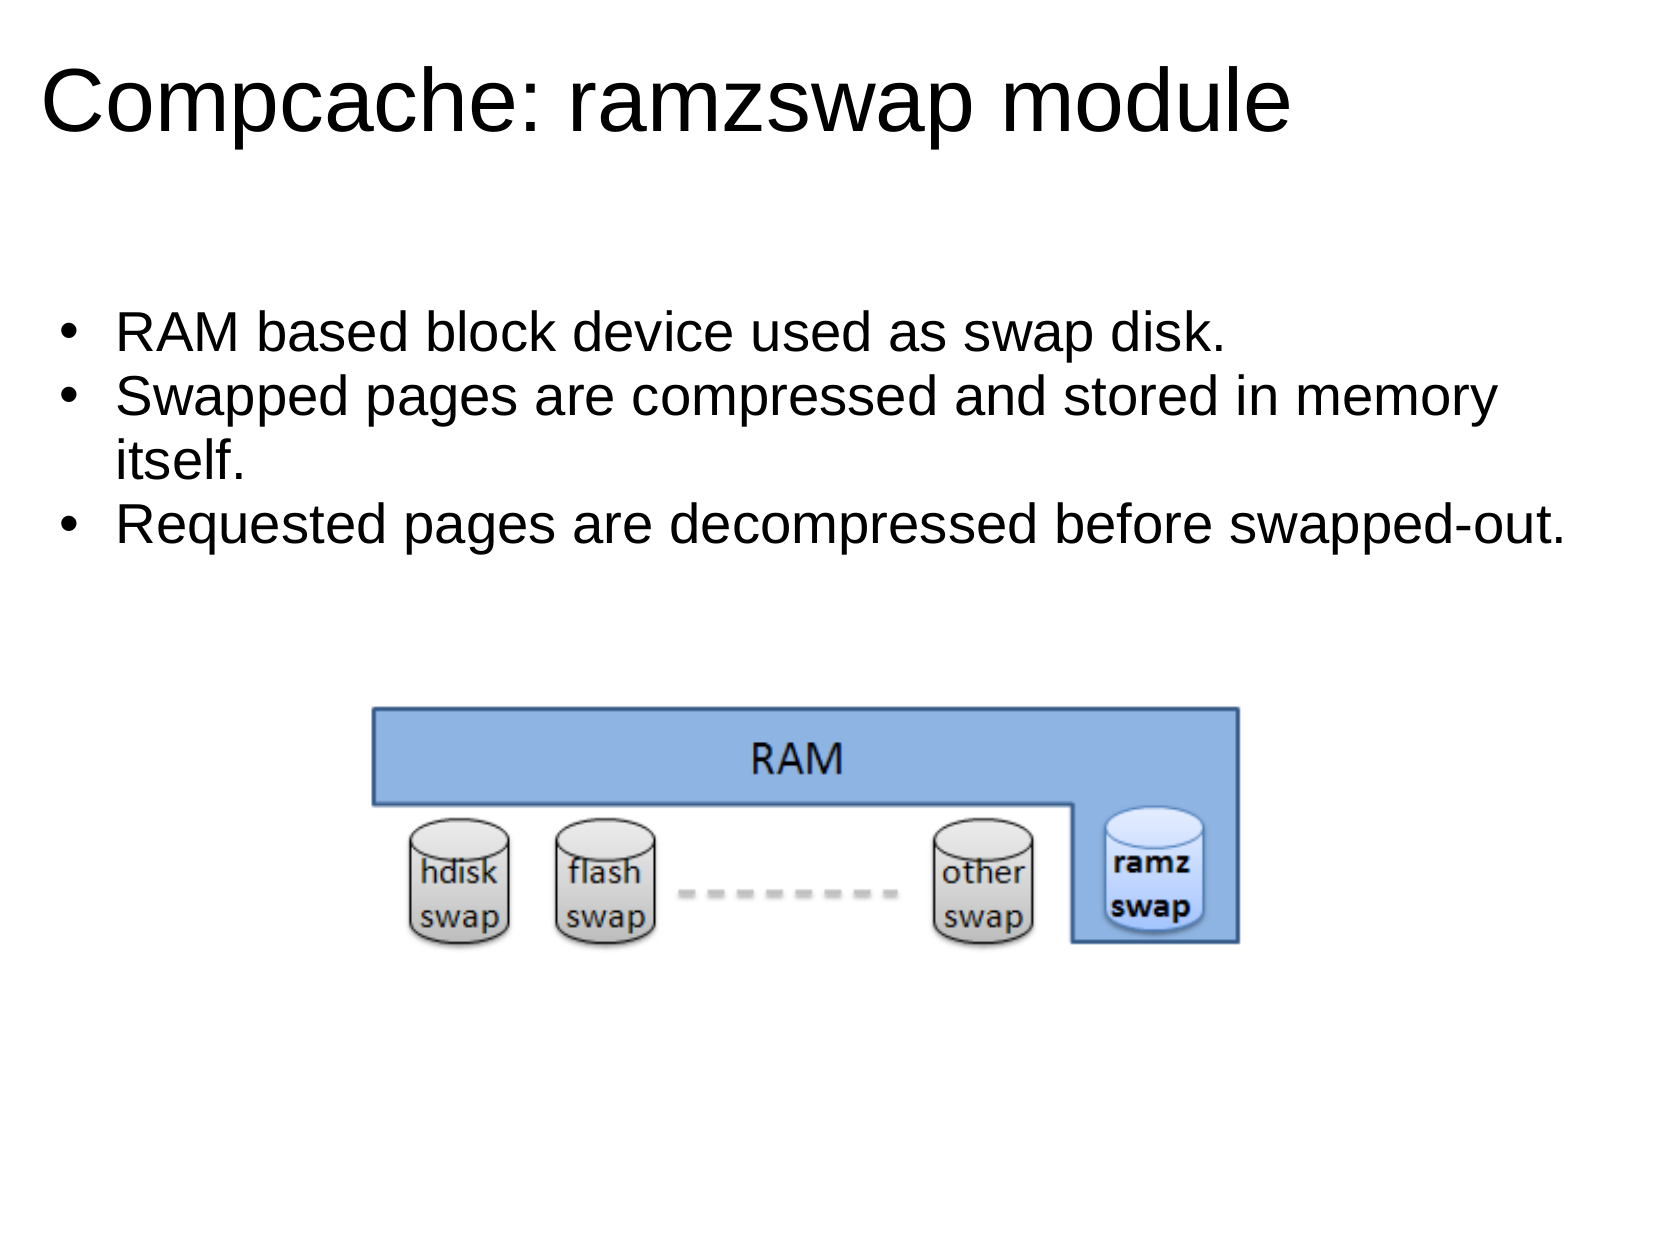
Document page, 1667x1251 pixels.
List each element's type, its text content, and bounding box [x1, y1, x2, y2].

title Compcache: ramzswap module [40, 50, 1627, 201]
picture [366, 699, 1253, 955]
list RAM based block device used as swap disk. Swapped pages are compressed and stored in memory itself. Requested pages are decompressed before swapped-out. [40, 300, 1627, 1201]
